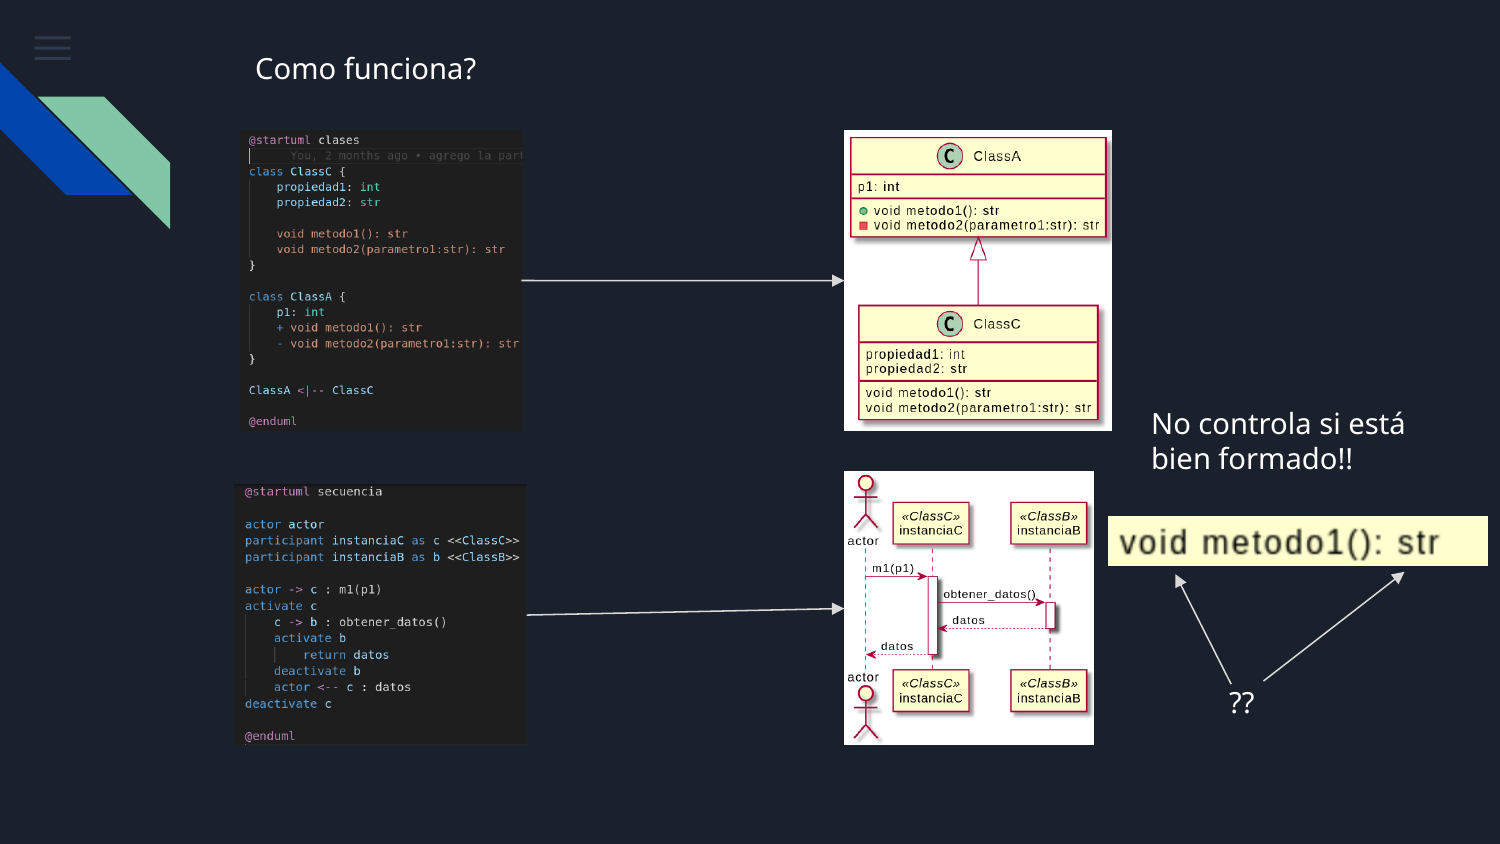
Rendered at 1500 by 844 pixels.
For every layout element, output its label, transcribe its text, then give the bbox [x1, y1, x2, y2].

picture [234, 484, 527, 745]
picture [1108, 516, 1488, 566]
text_box Como funciona? [240, 35, 671, 101]
text_box ?? [1214, 669, 1500, 735]
picture [844, 471, 1094, 745]
picture [240, 130, 522, 431]
picture [844, 130, 1112, 431]
text_box No controla si está bien formado!! [1135, 390, 1460, 491]
